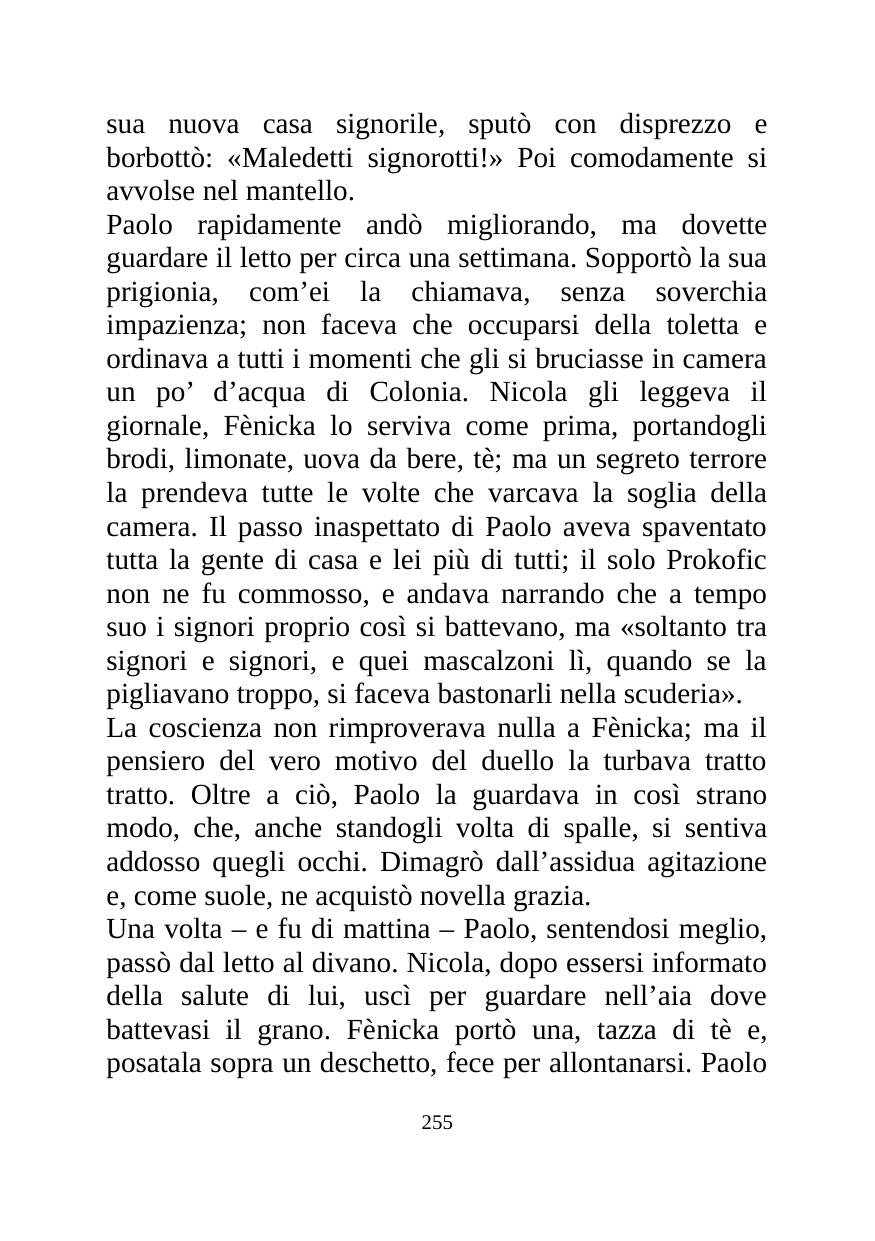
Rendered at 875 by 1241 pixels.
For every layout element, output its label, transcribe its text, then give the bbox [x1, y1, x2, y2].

text La coscienza non rimproverava nulla a Fènicka; ma il pensiero del vero motivo del duello la turbava tratto tratto. Oltre a ciò, Paolo la guardava in così strano modo, che, anche standogli volta di spalle, si sentiva addosso quegli occhi. Dimagrò dall’assidua agitazione e, come suole, ne acquistò novella grazia. [106, 710, 768, 911]
text Paolo rapidamente andò migliorando, ma dovette guardare il letto per circa una settimana. Sopportò la sua prigionia, com’ei la chiamava, senza soverchia impazienza; non faceva che occuparsi della toletta e ordinava a tutti i momenti che gli si bruciasse in camera un po’ d’acqua di Colonia. Nicola gli leggeva il giornale, Fènicka lo serviva come prima, portandogli brodi, limonate, uova da bere, tè; ma un segreto terrore la prendeva tutte le volte che varcava la soglia della camera. Il passo inaspettato di Paolo aveva spaventato tutta la gente di casa e lei più di tutti; il solo Prokofic non ne fu commosso, e andava narrando che a tempo suo i signori proprio così si battevano, ma «soltanto tra signori e signori, e quei mascalzoni lì, quando se la pigliavano troppo, si faceva bastonarli nella scuderia». [106, 207, 768, 710]
text Una volta – e fu di mattina – Paolo, sentendosi meglio, passò dal letto al divano. Nicola, dopo essersi informato della salute di lui, uscì per guardare nell’aia dove battevasi il grano. Fènicka portò una, tazza di tè e, posatala sopra un deschetto, fece per allontanarsi. Paolo [106, 911, 768, 1079]
text sua nuova casa signorile, sputò con disprezzo e borbottò: «Maledetti signorotti!» Poi comodamente si avvolse nel mantello. [106, 106, 768, 207]
